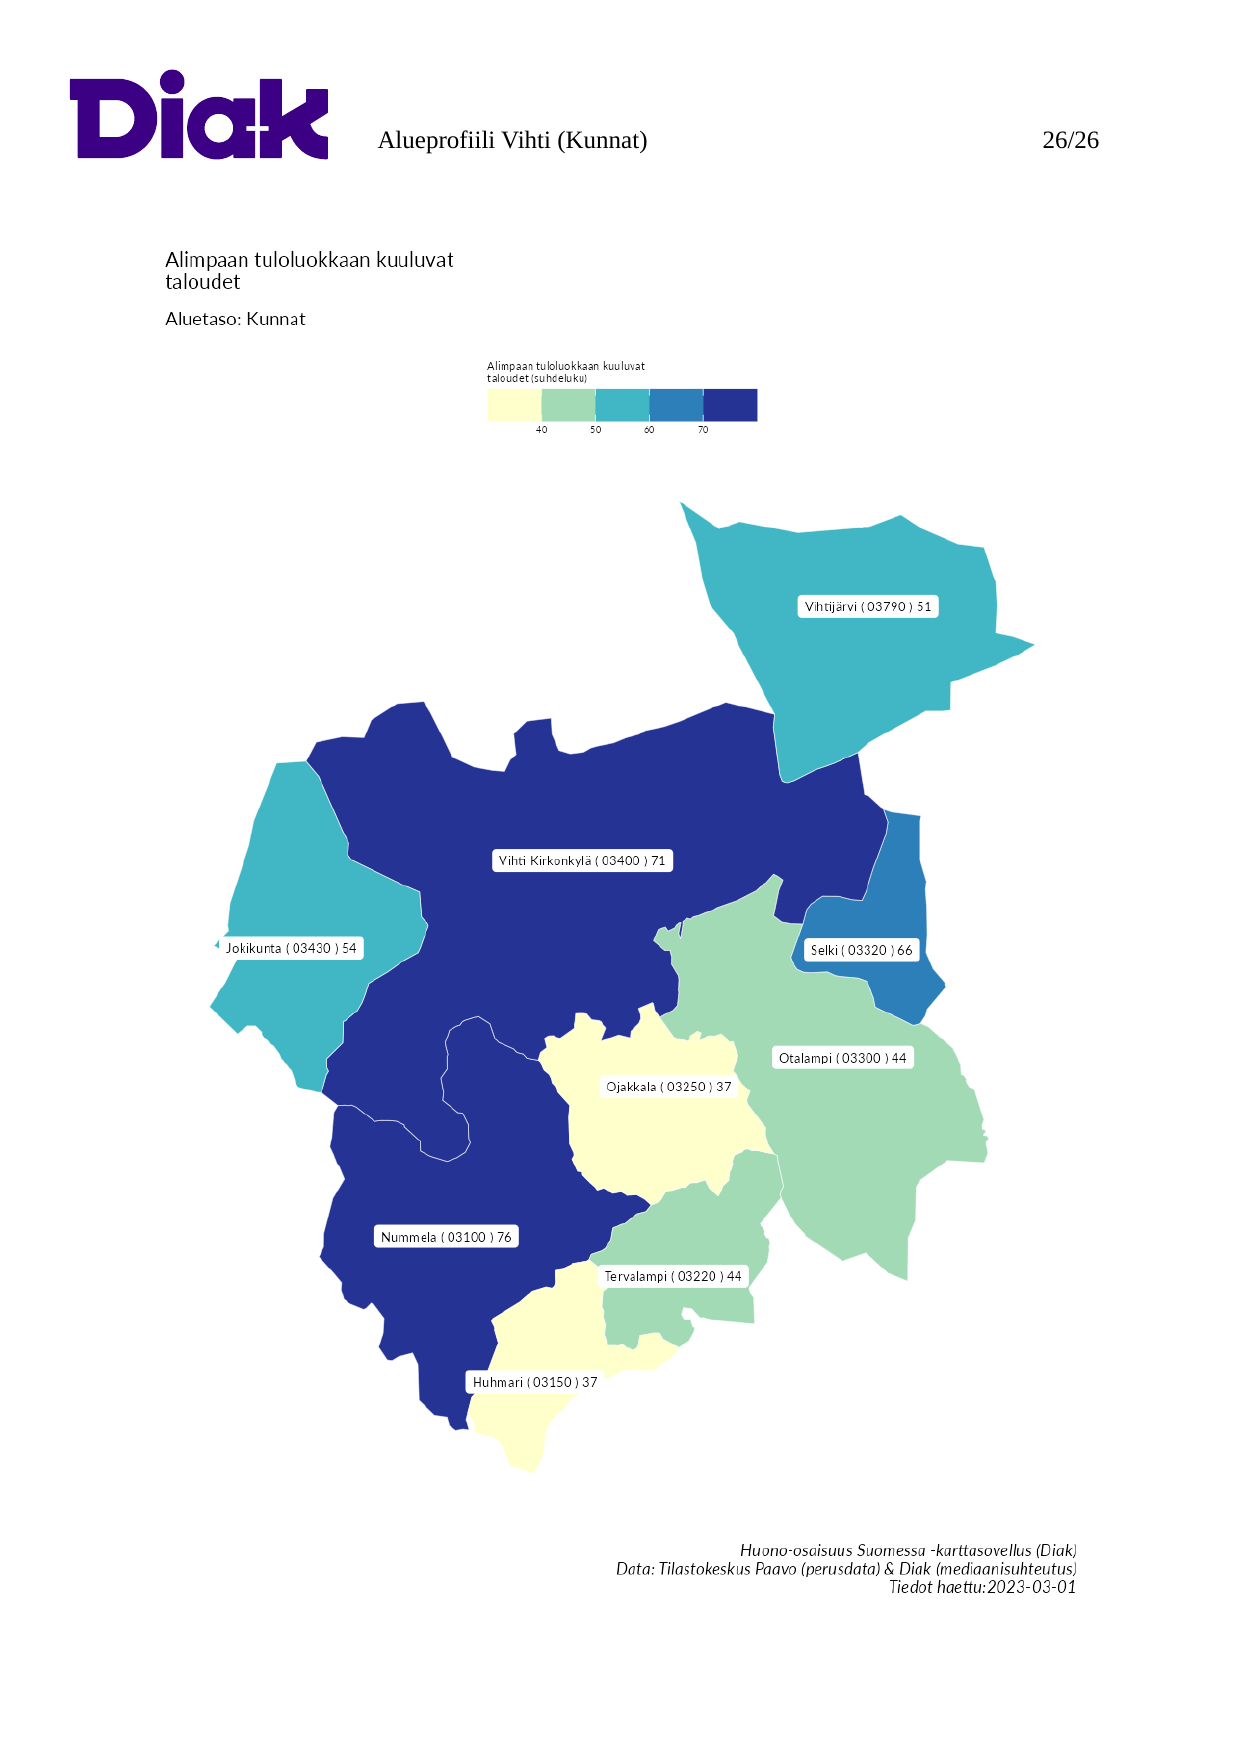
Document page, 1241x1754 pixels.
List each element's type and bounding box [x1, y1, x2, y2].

picture [61, 196, 1179, 1651]
